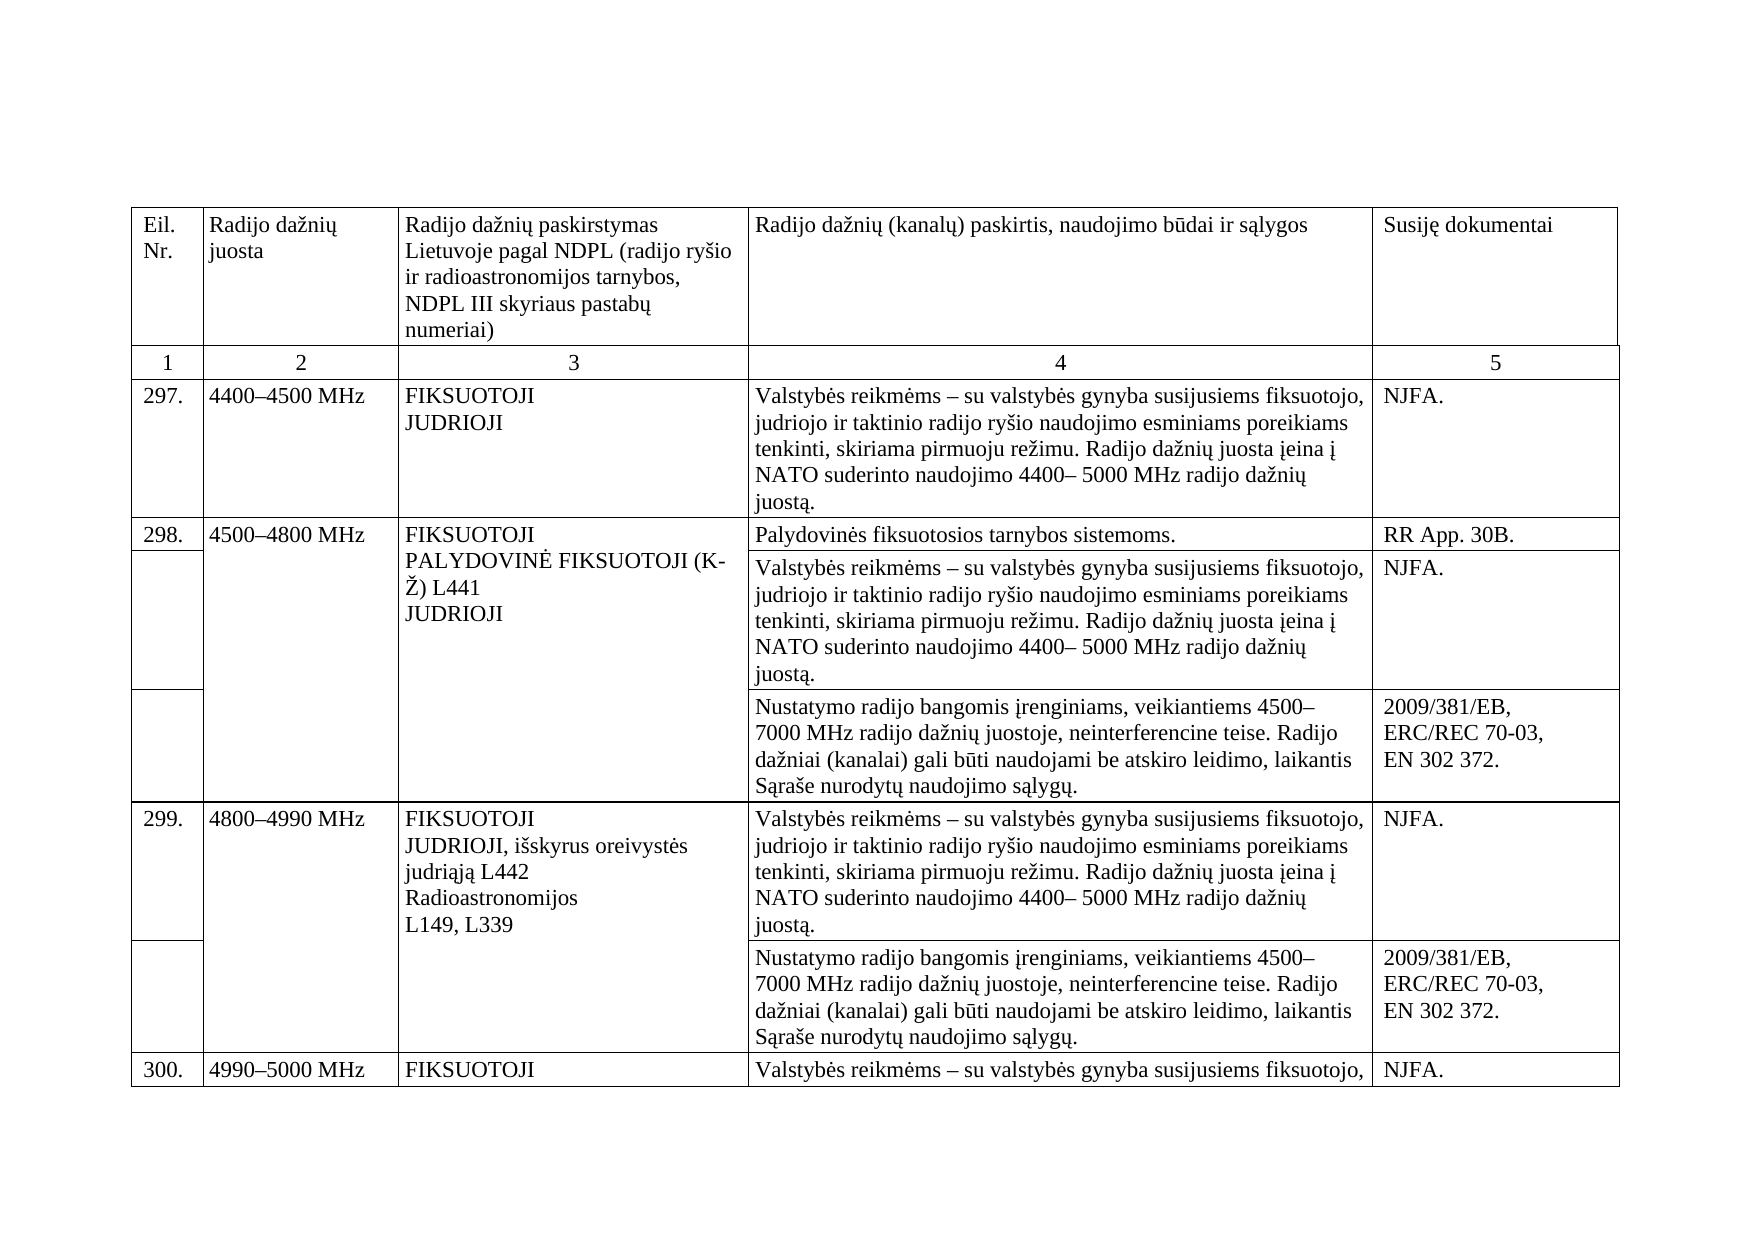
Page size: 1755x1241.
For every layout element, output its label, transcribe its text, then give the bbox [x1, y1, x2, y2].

table_header Susiję dokumentai [1373, 208, 1617, 345]
table_cell Valstybės reikmėms – su valstybės gynyba susijusiems fiksuotojo, judriojo ir taktinio radijo ryšio naudojimo esminiams poreikiams tenkinti, skiriama pirmuoju režimu. Radijo dažnių juosta įeina į NATO suderinto naudojimo 4400– 5000 MHz radijo dažnių juostą. [749, 380, 1372, 517]
table_cell 5 [1373, 346, 1619, 378]
table_cell Nustatymo radijo bangomis įrenginiams, veikiantiems 4500– 7000 MHz radijo dažnių juostoje, neinterferencine teise. Radijo dažniai (kanalai) gali būti naudojami be atskiro leidimo, laikantis Sąraše nurodytų naudojimo sąlygų. [749, 941, 1372, 1052]
table_cell 3 [399, 346, 748, 378]
table_header Radijo dažnių juosta [204, 208, 398, 345]
table_cell 4990–5000 MHz [204, 1053, 398, 1086]
table_cell 4500–4800 MHz [204, 518, 398, 801]
table_cell 298. [132, 518, 203, 550]
table_cell 4800–4990 MHz [204, 803, 398, 1052]
table_cell FIKSUOTOJI JUDRIOJI, išskyrus oreivystės judriąją L442 Radioastronomijos L149, L339 [399, 803, 748, 1052]
table_cell 300. [132, 1053, 203, 1086]
table_cell NJFA. [1373, 551, 1619, 689]
table_header Eil. Nr. [132, 208, 203, 345]
table_cell Palydovinės fiksuotosios tarnybos sistemoms. [749, 518, 1372, 550]
table_cell 1 [132, 346, 203, 378]
table_cell NJFA. [1373, 380, 1619, 517]
table_cell FIKSUOTOJI PALYDOVINĖ FIKSUOTOJI (K-Ž) L441 JUDRIOJI [399, 518, 748, 801]
table_cell Valstybės reikmėms – su valstybės gynyba susijusiems fiksuotojo, judriojo ir taktinio radijo ryšio naudojimo esminiams poreikiams tenkinti, skiriama pirmuoju režimu. Radijo dažnių juosta įeina į NATO suderinto naudojimo 4400– 5000 MHz radijo dažnių juostą. [749, 803, 1372, 940]
table_cell NJFA. [1373, 803, 1619, 940]
table_cell 2009/381/EB, ERC/REC 70-03, EN 302 372. [1373, 941, 1619, 1052]
table_cell RR App. 30B. [1373, 518, 1619, 550]
table_header Radijo dažnių paskirstymas Lietuvoje pagal NDPL (radijo ryšio ir radioastronomijos tarnybos, NDPL III skyriaus pastabų numeriai) [399, 208, 748, 345]
table_cell FIKSUOTOJI [399, 1053, 748, 1086]
table_cell 4 [749, 346, 1372, 378]
table_cell Valstybės reikmėms – su valstybės gynyba susijusiems fiksuotojo, [749, 1053, 1372, 1086]
table_cell 2 [204, 346, 398, 378]
table_cell Valstybės reikmėms – su valstybės gynyba susijusiems fiksuotojo, judriojo ir taktinio radijo ryšio naudojimo esminiams poreikiams tenkinti, skiriama pirmuoju režimu. Radijo dažnių juosta įeina į NATO suderinto naudojimo 4400– 5000 MHz radijo dažnių juostą. [749, 551, 1372, 689]
table_cell 297. [132, 380, 203, 517]
table_cell [132, 941, 203, 1052]
table_cell 299. [132, 803, 203, 940]
table_cell [132, 551, 203, 689]
table_cell [132, 690, 203, 801]
table_cell Nustatymo radijo bangomis įrenginiams, veikiantiems 4500– 7000 MHz radijo dažnių juostoje, neinterferencine teise. Radijo dažniai (kanalai) gali būti naudojami be atskiro leidimo, laikantis Sąraše nurodytų naudojimo sąlygų. [749, 690, 1372, 801]
table_header Radijo dažnių (kanalų) paskirtis, naudojimo būdai ir sąlygos [749, 208, 1372, 345]
table_cell NJFA. [1373, 1053, 1619, 1086]
table_cell FIKSUOTOJI JUDRIOJI [399, 380, 748, 517]
table_cell 2009/381/EB, ERC/REC 70-03, EN 302 372. [1373, 690, 1619, 801]
table_cell 4400–4500 MHz [204, 380, 398, 517]
